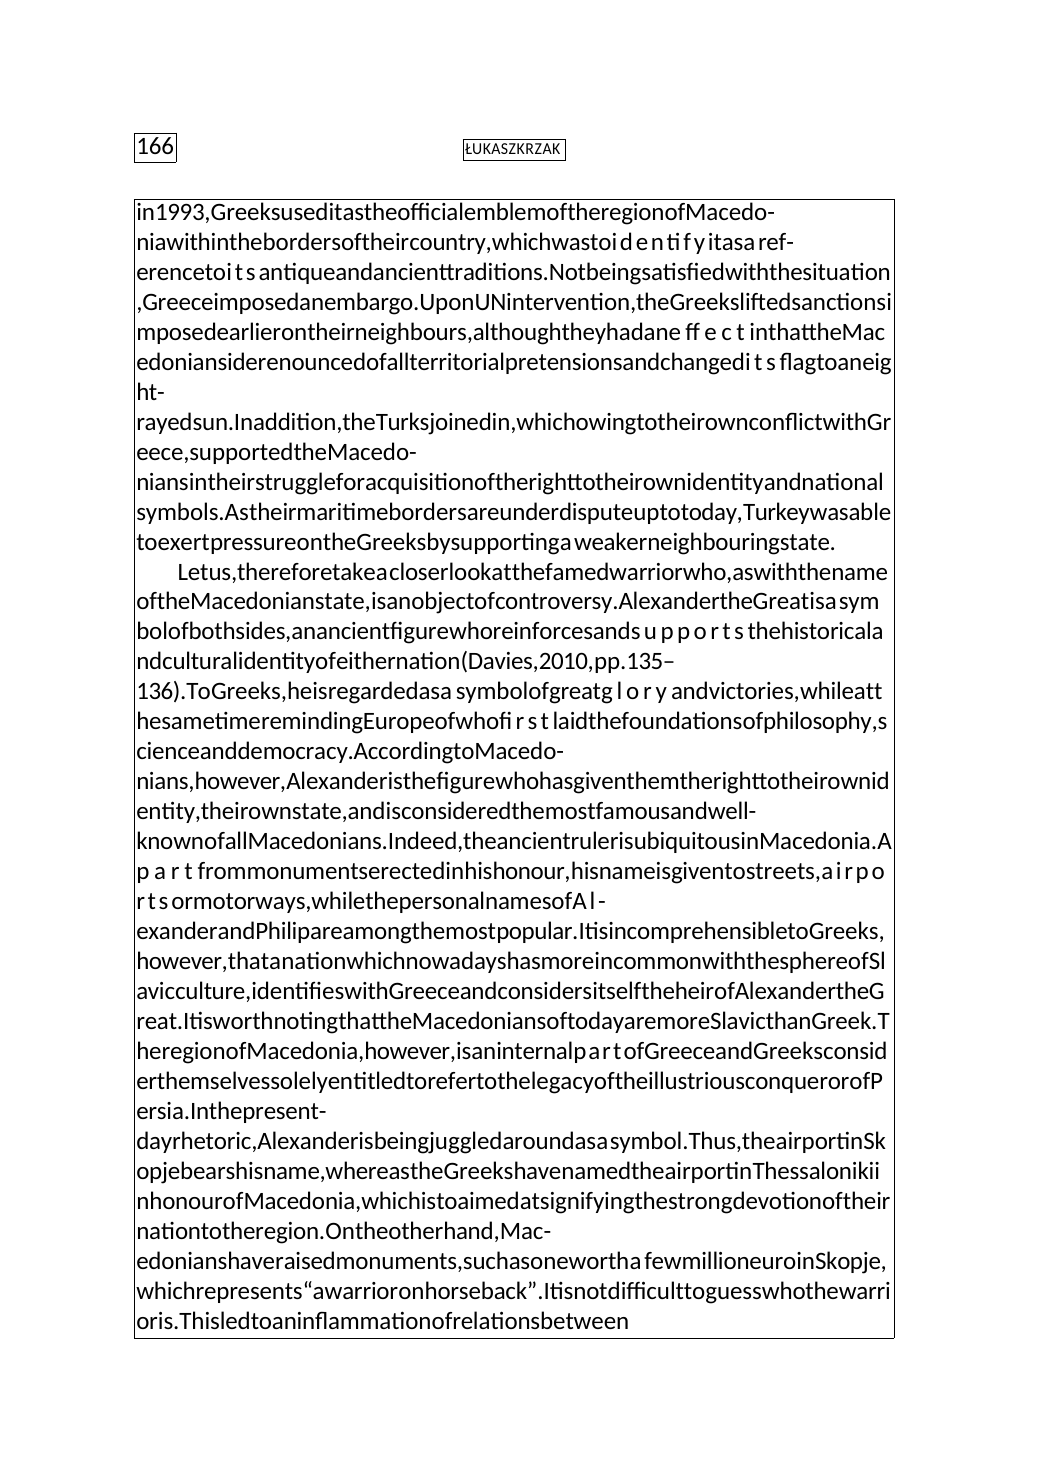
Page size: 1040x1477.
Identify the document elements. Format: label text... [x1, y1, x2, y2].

text in1993,GreeksuseditastheofficialemblemoftheregionofMacedo- [136, 200, 894, 226]
text ŁUKASZKRZAK [465, 140, 565, 158]
text niawithinthebordersoftheircountry,whichwastoidentifyitasaref-erencetoitsantiqueandancienttraditions.Notbeingsatisfiedwiththesituation,Greeceimposedanembargo.UponUNintervention,theGreeksliftedsanctionsimposedearlierontheirneighbours,althoughtheyhadaneffectinthattheMacedoniansiderenouncedofallterritorialpretensionsandchangeditsflagtoaneight-rayedsun.Inaddition,theTurksjoinedin,whichowingtotheirownconflictwithGreece,supportedtheMacedo-niansintheirstruggleforacquisitionoftherighttotheirownidentityandnationalsymbols.Astheirmaritimebordersareunderdisputeuptotoday,TurkeywasabletoexertpressureontheGreeksbysupportingaweakerneighbouringstate. [136, 226, 892, 556]
text Letus,thereforetakeacloserlookatthefamedwarriorwho,aswiththenameoftheMacedonianstate,isanobjectofcontroversy.AlexandertheGreatisasymbolofbothsides,anancientfigurewhoreinforcesandsupportsthehistoricalandculturalidentityofeithernation(Davies,2010,pp.135–136).ToGreeks,heisregardedasasymbolofgreatgloryandvictories,whileatthesametimeremindingEuropeofwhofirstlaidthefoundationsofphilosophy,scienceanddemocracy.AccordingtoMacedo-nians,however,Alexanderisthefigurewhohasgiventhemtherighttotheirownidentity,theirownstate,andisconsideredthemostfamousandwell-knownofallMacedonians.Indeed,theancientrulerisubiquitousinMacedonia.Apartfrommonumentserectedinhishonour,hisnameisgiventostreets,airportsormotorways,whilethepersonalnamesofAl-exanderandPhilipareamongthemostpopular.ItisincomprehensibletoGreeks,however,thatanationwhichnowadayshasmoreincommonwiththesphereofSlavicculture,identifieswithGreeceandconsidersitselftheheirofAlexandertheGreat.ItisworthnotingthattheMacedoniansoftodayaremoreSlavicthanGreek.TheregionofMacedonia,however,isaninternalpartofGreeceandGreeksconsiderthemselvessolelyentitledtorefertothelegacyoftheillustriousconquerorofPersia.Inthepresent-dayrhetoric,Alexanderisbeingjuggledaroundasasymbol.Thus,theairportinSkopjebearshisname,whereastheGreekshavenamedtheairportinThessalonikiinhonourofMacedonia,whichistoaimedatsignifyingthestrongdevotionoftheirnationtotheregion.Ontheotherhand,Mac-edonianshaveraisedmonuments,suchasoneworthafewmillioneuroinSkopje,whichrepresents“awarrioronhorseback”.Itisnotdifficulttoguesswhothewarrioris.Thisledtoaninflammationofrelationsbetween [136, 556, 892, 1336]
text 166 [136, 134, 176, 160]
